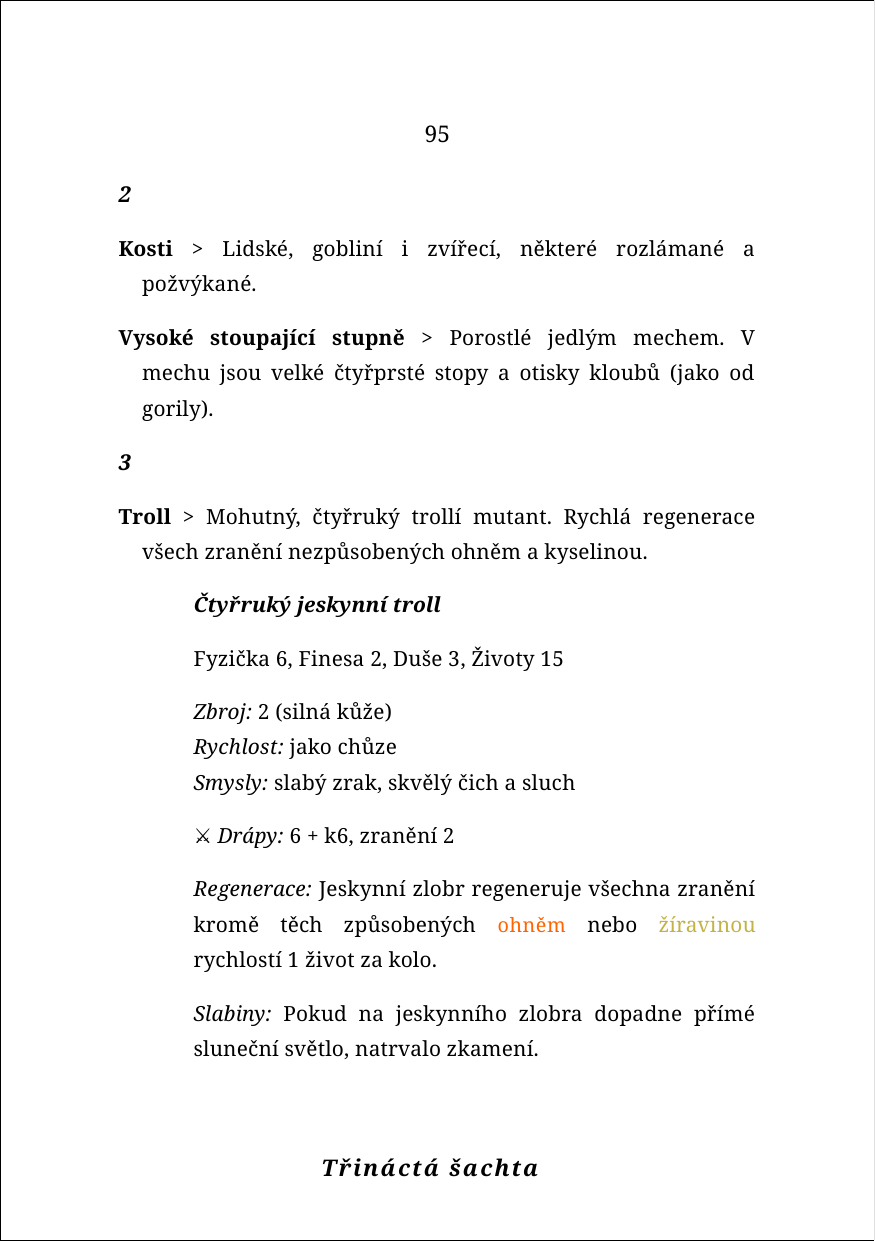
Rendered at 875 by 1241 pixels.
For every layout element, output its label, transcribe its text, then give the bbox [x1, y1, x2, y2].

list Rychlost: jako chůze [156, 732, 756, 761]
list Regenerace: Jeskynní zlobr regeneruje všechna zranění kromě těch způsobených ohněm nebo žíravinou rychlostí 1 život za kolo. [156, 874, 756, 974]
list Slabiny: Pokud na jeskynního zlobra dopadne přímé sluneční světlo, natrvalo zkamení. [156, 999, 756, 1063]
list Smysly: slabý zrak, skvělý čich a sluch [156, 768, 756, 796]
text 2 [118, 179, 756, 209]
list Fyzička 6, Finesa 2, Duše 3, Životy 15 [156, 644, 756, 672]
list Zbroj: 2 (silná kůže) [156, 697, 756, 725]
text Kosti > Lidské, gobliní i zvířecí, některé rozlámané a požvýkané. [118, 234, 756, 298]
text 3 [118, 447, 756, 477]
text Troll > Mohutný, čtyřruký trollí mutant. Rychlá regenerace všech zranění nezpůsobených ohněm a kyselinou. [118, 502, 756, 566]
list ⚔ Drápy: 6 + k6, zranění 2 [156, 821, 756, 850]
list Čtyřruký jeskynní troll [156, 591, 756, 619]
text Vysoké stoupající stupně > Porostlé jedlým mechem. V mechu jsou velké čtyřprsté stopy a otisky kloubů (jako od gorily). [118, 323, 756, 422]
